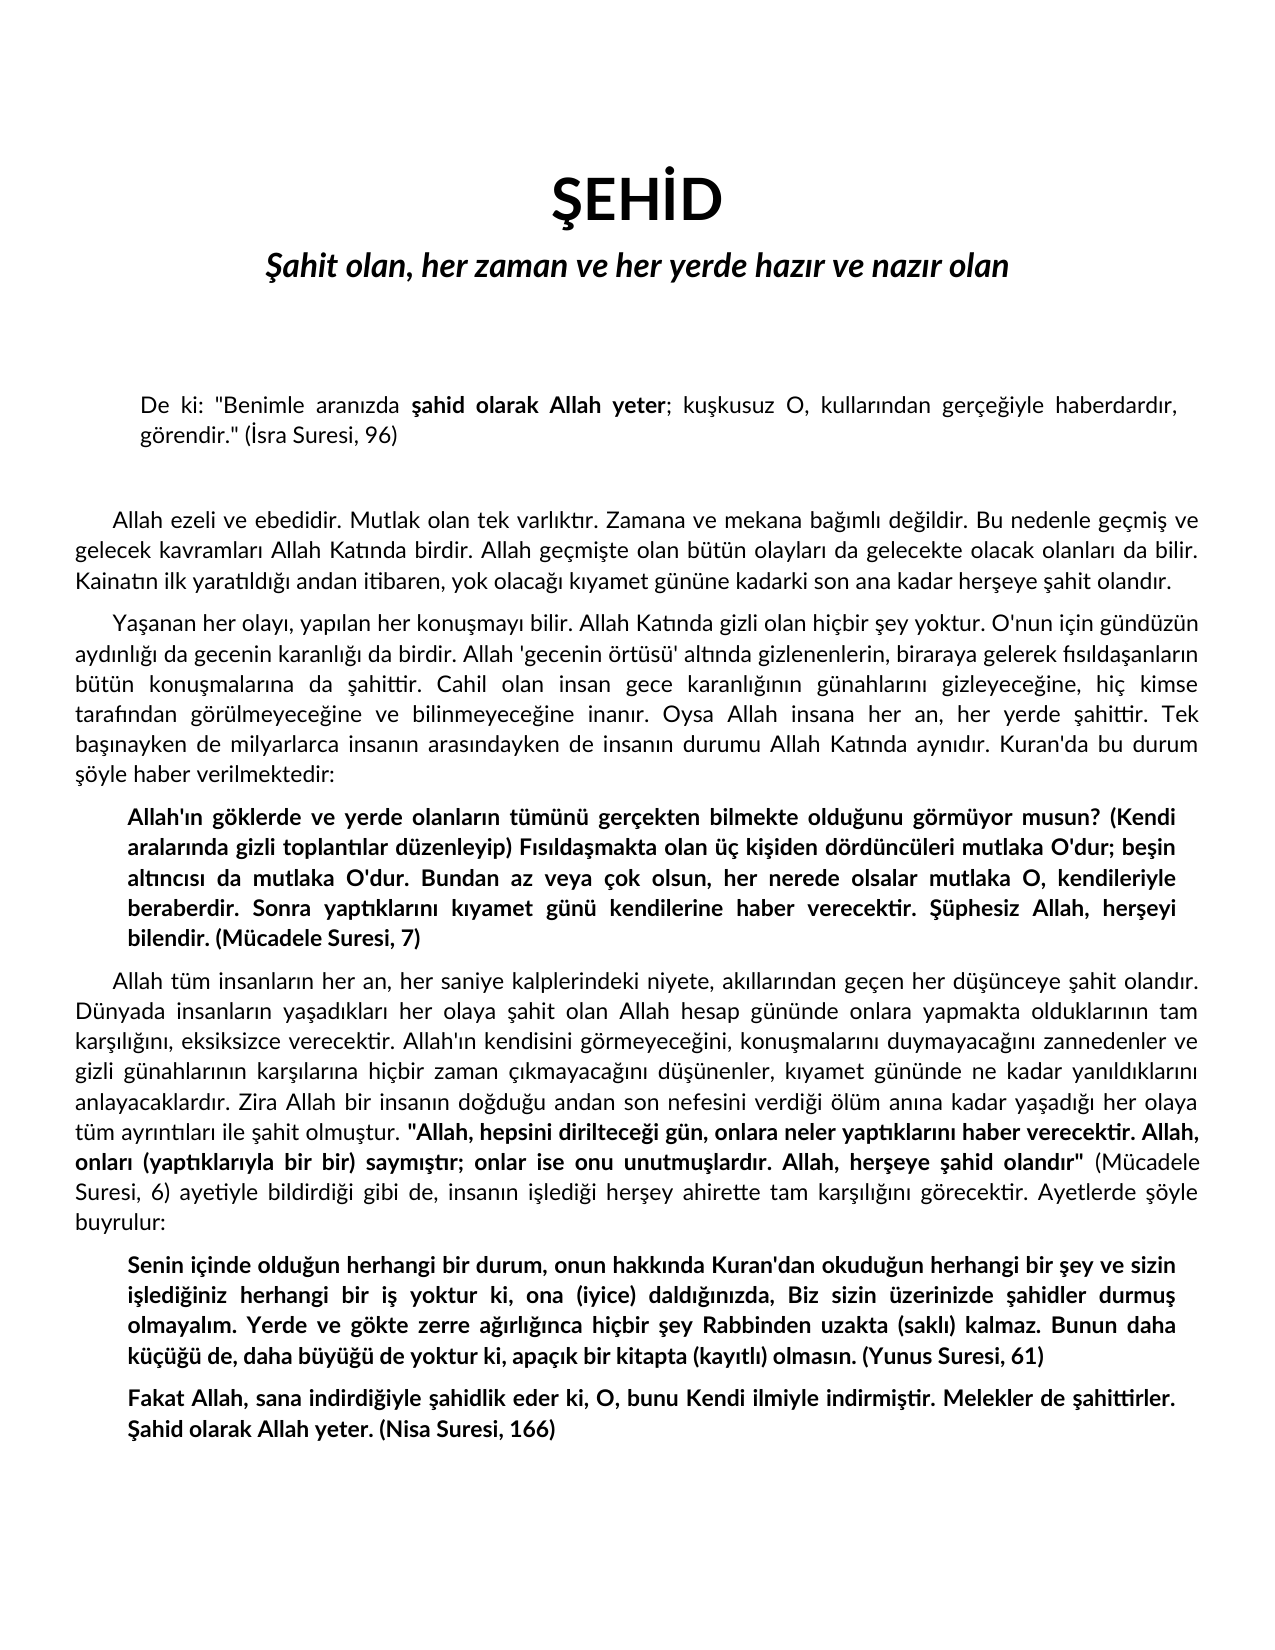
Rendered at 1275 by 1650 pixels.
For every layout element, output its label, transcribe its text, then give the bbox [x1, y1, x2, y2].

text De ki: "Benimle aranızda şahid olarak Allah yeter; kuşkusuz O, kullarından gerçeğiyle haberdardır, görendir." (İsra Suresi, 96) [140, 390, 1178, 448]
text Fakat Allah, sana indirdiğiyle şahidlik eder ki, O, bunu Kendi ilmiyle indirmiştir. Melekler de şahittirler. Şahid olarak Allah yeter. (Nisa Suresi, 166) [127, 1384, 1177, 1442]
text Allah'ın göklerde ve yerde olanların tümünü gerçekten bilmekte olduğunu görmüyor musun? (Kendi aralarında gizli toplantılar düzenleyip) Fısıldaşmakta olan üç kişiden dördüncüleri mutlaka O'dur; beşin altıncısı da mutlaka O'dur. Bundan az veya çok olsun, her nerede olsalar mutlaka O, kendileriyle beraberdir. Sonra yaptıklarını kıyamet günü kendilerine haber verecektir. Şüphesiz Allah, herşeyi bilendir. (Mücadele Suresi, 7) [127, 803, 1177, 951]
text Allah ezeli ve ebedidir. Mutlak olan tek varlıktır. Zamana ve mekana bağımlı değildir. Bu nedenle geçmiş ve gelecek kavramları Allah Katında birdir. Allah geçmişte olan bütün olayları da gelecekte olacak olanları da bilir. Kainatın ilk yaratıldığı andan itibaren, yok olacağı kıyamet gününe kadarki son ana kadar herşeye şahit olandır. [75, 506, 1200, 594]
text Allah tüm insanların her an, her saniye kalplerindeki niyete, akıllarından geçen her düşünceye şahit olandır. Dünyada insanların yaşadıkları her olaya şahit olan Allah hesap gününde onlara yapmakta olduklarının tam karşılığını, eksiksizce verecektir. Allah'ın kendisini görmeyeceğini, konuşmalarını duymayacağını zannedenler ve gizli günahlarının karşılarına hiçbir zaman çıkmayacağını düşünenler, kıyamet gününde ne kadar yanıldıklarını anlayacaklardır. Zira Allah bir insanın doğduğu andan son nefesini verdiği ölüm anına kadar yaşadığı her olaya tüm ayrıntıları ile şahit olmuştur. "Allah, hepsini dirilteceği gün, onlara neler yaptıklarını haber verecektir. Allah, onları (yaptıklarıyla bir bir) saymıştır; onlar ise onu unutmuşlardır. Allah, herşeye şahid olandır" (Mücadele Suresi, 6) ayetiyle bildirdiği gibi de, insanın işlediği herşey ahirette tam karşılığını görecektir. Ayetlerde şöyle buyrulur: [75, 966, 1200, 1236]
text Senin içinde olduğun herhangi bir durum, onun hakkında Kuran'dan okuduğun herhangi bir şey ve sizin işlediğiniz herhangi bir iş yoktur ki, ona (iyice) daldığınızda, Biz sizin üzerinizde şahidler durmuş olmayalım. Yerde ve gökte zerre ağırlığınca hiçbir şey Rabbinden uzakta (saklı) kalmaz. Bunun daha küçüğü de, daha büyüğü de yoktur ki, apaçık bir kitapta (kayıtlı) olmasın. (Yunus Suresi, 61) [127, 1251, 1177, 1369]
subtitle ŞEHİD [75, 162, 1200, 232]
text Şahit olan, her zaman ve her yerde hazır ve nazır olan [75, 245, 1200, 285]
text Yaşanan her olayı, yapılan her konuşmayı bilir. Allah Katında gizli olan hiçbir şey yoktur. O'nun için gündüzün aydınlığı da gecenin karanlığı da birdir. Allah 'gecenin örtüsü' altında gizlenenlerin, biraraya gelerek fısıldaşanların bütün konuşmalarına da şahittir. Cahil olan insan gece karanlığının günahlarını gizleyeceğine, hiç kimse tarafından görülmeyeceğine ve bilinmeyeceğine inanır. Oysa Allah insana her an, her yerde şahittir. Tek başınayken de milyarlarca insanın arasındayken de insanın durumu Allah Katında aynıdır. Kuran'da bu durum şöyle haber verilmektedir: [75, 609, 1200, 788]
